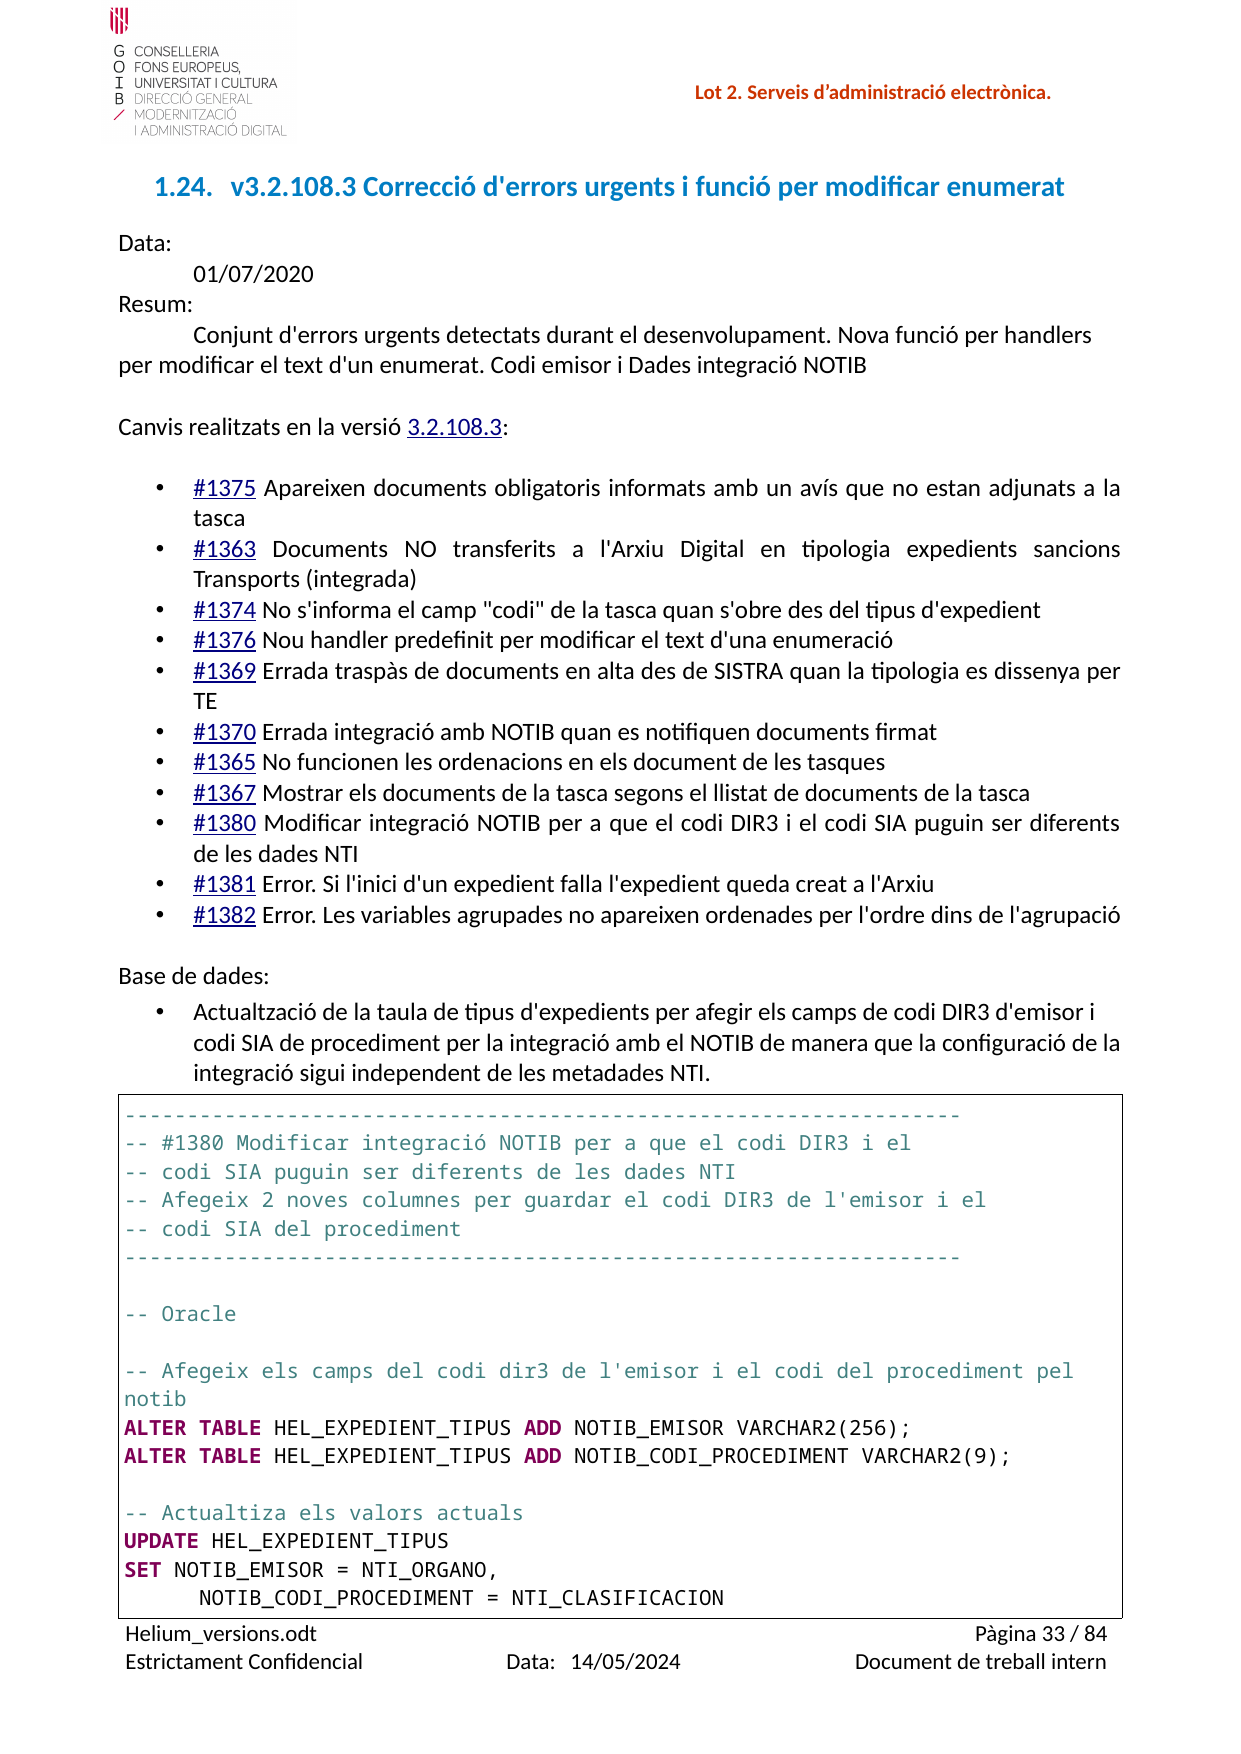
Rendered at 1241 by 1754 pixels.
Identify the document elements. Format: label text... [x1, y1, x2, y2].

list #1376 Nou handler predefinit per modificar el text d'una enumeració [156, 624, 1122, 655]
subtitle v3.2.108.3 Correcció d'errors urgents i funció per modificar enumerat [153, 168, 1122, 204]
table_header ------------------------------------------------------------------- -- #1380 Modificar integració NOTIB per a que el codi DIR3 i el -- codi SIA puguin ser diferents de les dades NTI -- Afegeix 2 noves columnes per guardar el codi DIR3 de l'emisor i el -- codi SIA del procediment ------------------------------------------------------------------- -- Oracle -- Afegeix els camps del codi dir3 de l'emisor i el codi del procediment pel notib ALTER TABLE HEL_EXPEDIENT_TIPUS ADD NOTIB_EMISOR VARCHAR2(256); ALTER TABLE HEL_EXPEDIENT_TIPUS ADD NOTIB_CODI_PROCEDIMENT VARCHAR2(9); -- Actualtiza els valors actuals UPDATE HEL_EXPEDIENT_TIPUS SET NOTIB_EMISOR = NTI_ORGANO, NOTIB_CODI_PROCEDIMENT = NTI_CLASIFICACION [119, 1095, 1122, 1617]
text Canvis realitzats en la versió 3.2.108.3: [118, 411, 1122, 441]
list #1365 No funcionen les ordenacions en els document de les tasques [156, 746, 1122, 777]
list #1363 Documents NO transferits a l'Arxiu Digital en tipologia expedients sancions Transports (integrada) [156, 533, 1122, 594]
text Conjunt d'errors urgents detectats durant el desenvolupament. Nova funció per handlers per modificar el text d'un enumerat. Codi emisor i Dades integració NOTIB [118, 319, 1122, 380]
list #1367 Mostrar els documents de la tasca segons el llistat de documents de la tasca [156, 777, 1122, 807]
list #1382 Error. Les variables agrupades no apareixen ordenades per l'ordre dins de l'agrupació [156, 899, 1122, 929]
text Base de dades: [118, 960, 1122, 991]
list #1374 No s'informa el camp "codi" de la tasca quan s'obre des del tipus d'expedient [156, 594, 1122, 624]
text Data: [118, 228, 1122, 258]
picture [100, 0, 297, 144]
list #1380 Modificar integració NOTIB per a que el codi DIR3 i el codi SIA puguin ser diferents de les dades NTI [156, 807, 1122, 868]
list #1370 Errada integració amb NOTIB quan es notifiquen documents firmat [156, 716, 1122, 746]
list #1375 Apareixen documents obligatoris informats amb un avís que no estan adjunats a la tasca [156, 472, 1122, 533]
list #1369 Errada traspàs de documents en alta des de SISTRA quan la tipologia es dissenya per TE [156, 655, 1122, 716]
text 01/07/2020 [118, 258, 1122, 289]
list Actualtzació de la taula de tipus d'expedients per afegir els camps de codi DIR3 d'emisor i codi SIA de procediment per la integració amb el NOTIB de manera que la configuració de la integració sigui independent de les metadades NTI. [156, 997, 1122, 1088]
text Resum: [118, 289, 1122, 319]
list #1381 Error. Si l'inici d'un expedient falla l'expedient queda creat a l'Arxiu [156, 868, 1122, 899]
